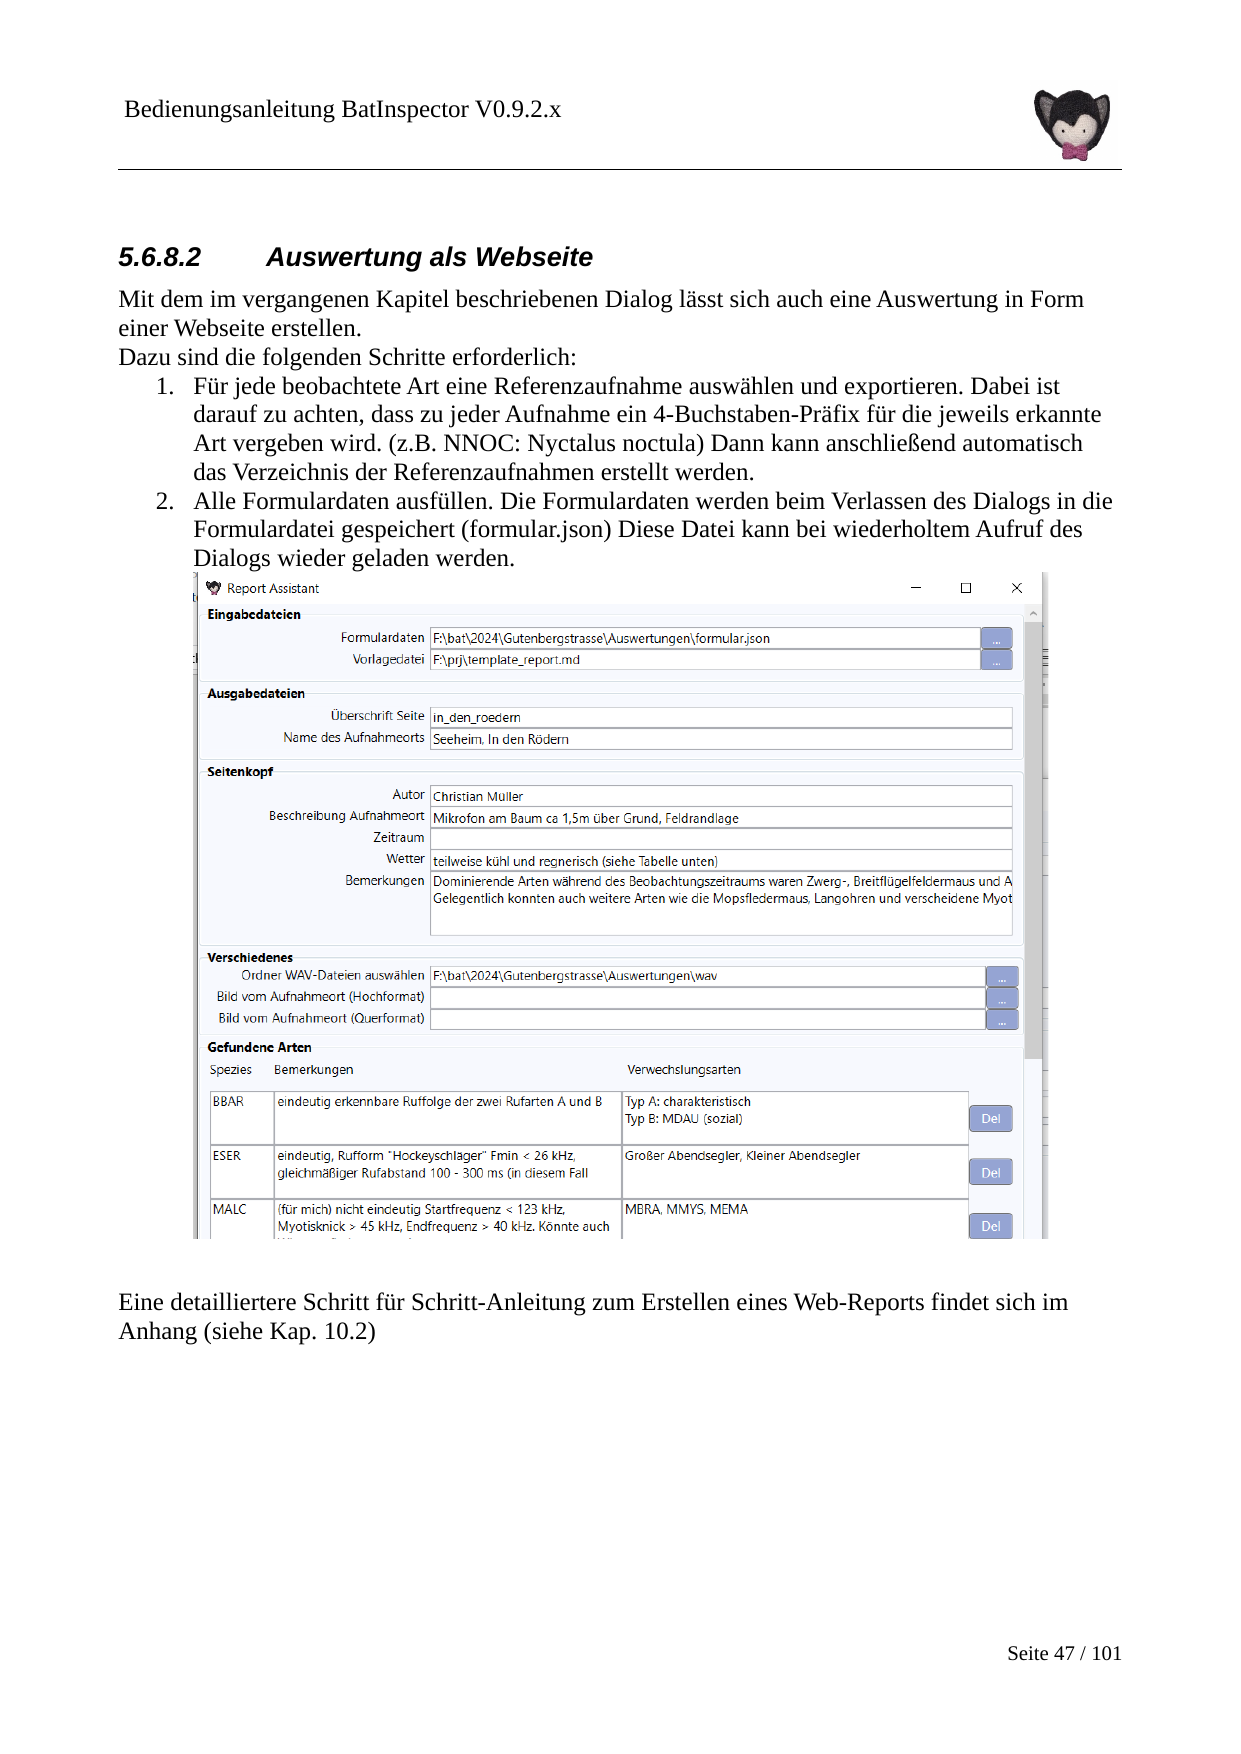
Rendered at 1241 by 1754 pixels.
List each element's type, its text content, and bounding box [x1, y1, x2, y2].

picture [1030, 80, 1119, 169]
text Mit dem im vergangenen Kapitel beschriebenen Dialog lässt sich auch eine Auswertung in Form einer Webseite erstellen. [118, 284, 1122, 342]
text Dazu sind die folgenden Schritte erforderlich: [118, 342, 1122, 371]
list Für jede beobachtete Art eine Referenzaufnahme auswählen und exportieren. Dabei ist darauf zu achten, dass zu jeder Aufnahme ein 4-Buchstaben-Präfix für die jeweils erkannte Art vergeben wird. (z.B. NNOC: Nyctalus noctula) Dann kann anschließend automatisch das Verzeichnis der Referenzaufnahmen erstellt werden. [156, 371, 1122, 486]
picture [193, 572, 1049, 1239]
text Eine detailliertere Schritt für Schritt-Anleitung zum Erstellen eines Web-Reports findet sich im Anhang (siehe Kap. 10.2) [118, 1287, 1122, 1345]
list Alle Formulardaten ausfüllen. Die Formulardaten werden beim Verlassen des Dialogs in die Formulardatei gespeichert (formular.json) Diese Datei kann bei wiederholtem Aufruf des Dialogs wieder geladen werden. [156, 486, 1122, 1258]
subtitle Auswertung als Webseite [118, 241, 1122, 272]
